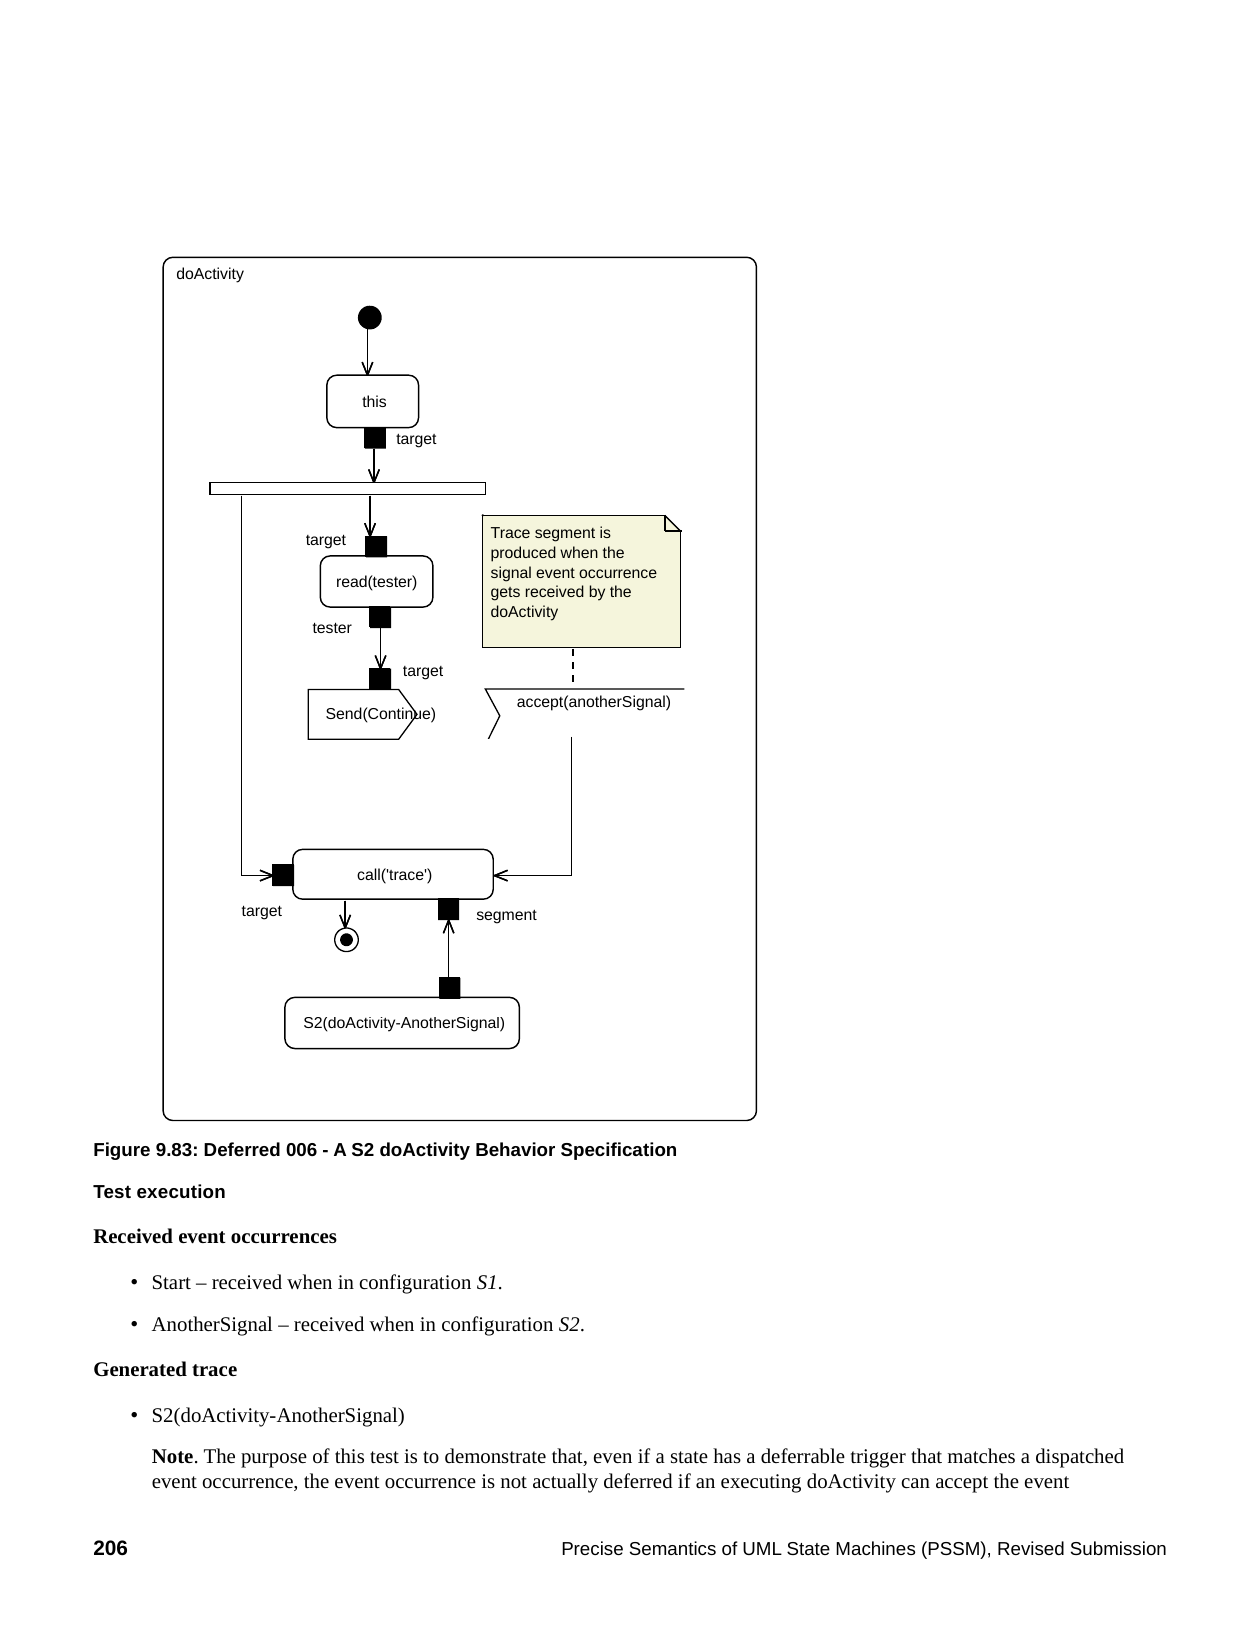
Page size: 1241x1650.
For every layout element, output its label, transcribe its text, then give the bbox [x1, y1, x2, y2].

list AnotherSignal – received when in configuration S2. [131, 1311, 1164, 1336]
list Start – received when in configuration S1. [131, 1269, 1164, 1294]
text Received event occurrences [93, 1224, 1164, 1248]
list S2(doActivity-AnotherSignal) [131, 1402, 1164, 1427]
list Note. The purpose of this test is to demonstrate that, even if a state has a deferrable trigger that matches a dispatched event occurrence, the event occurrence is not actually deferred if an executing doActivity can accept the event [131, 1443, 1164, 1493]
text Figure 9.83: Deferred 006 - A S2 doActivity Behavior Specification [93, 243, 772, 1160]
text Generated trace [93, 1357, 1164, 1381]
subtitle Test execution [93, 231, 1164, 1203]
